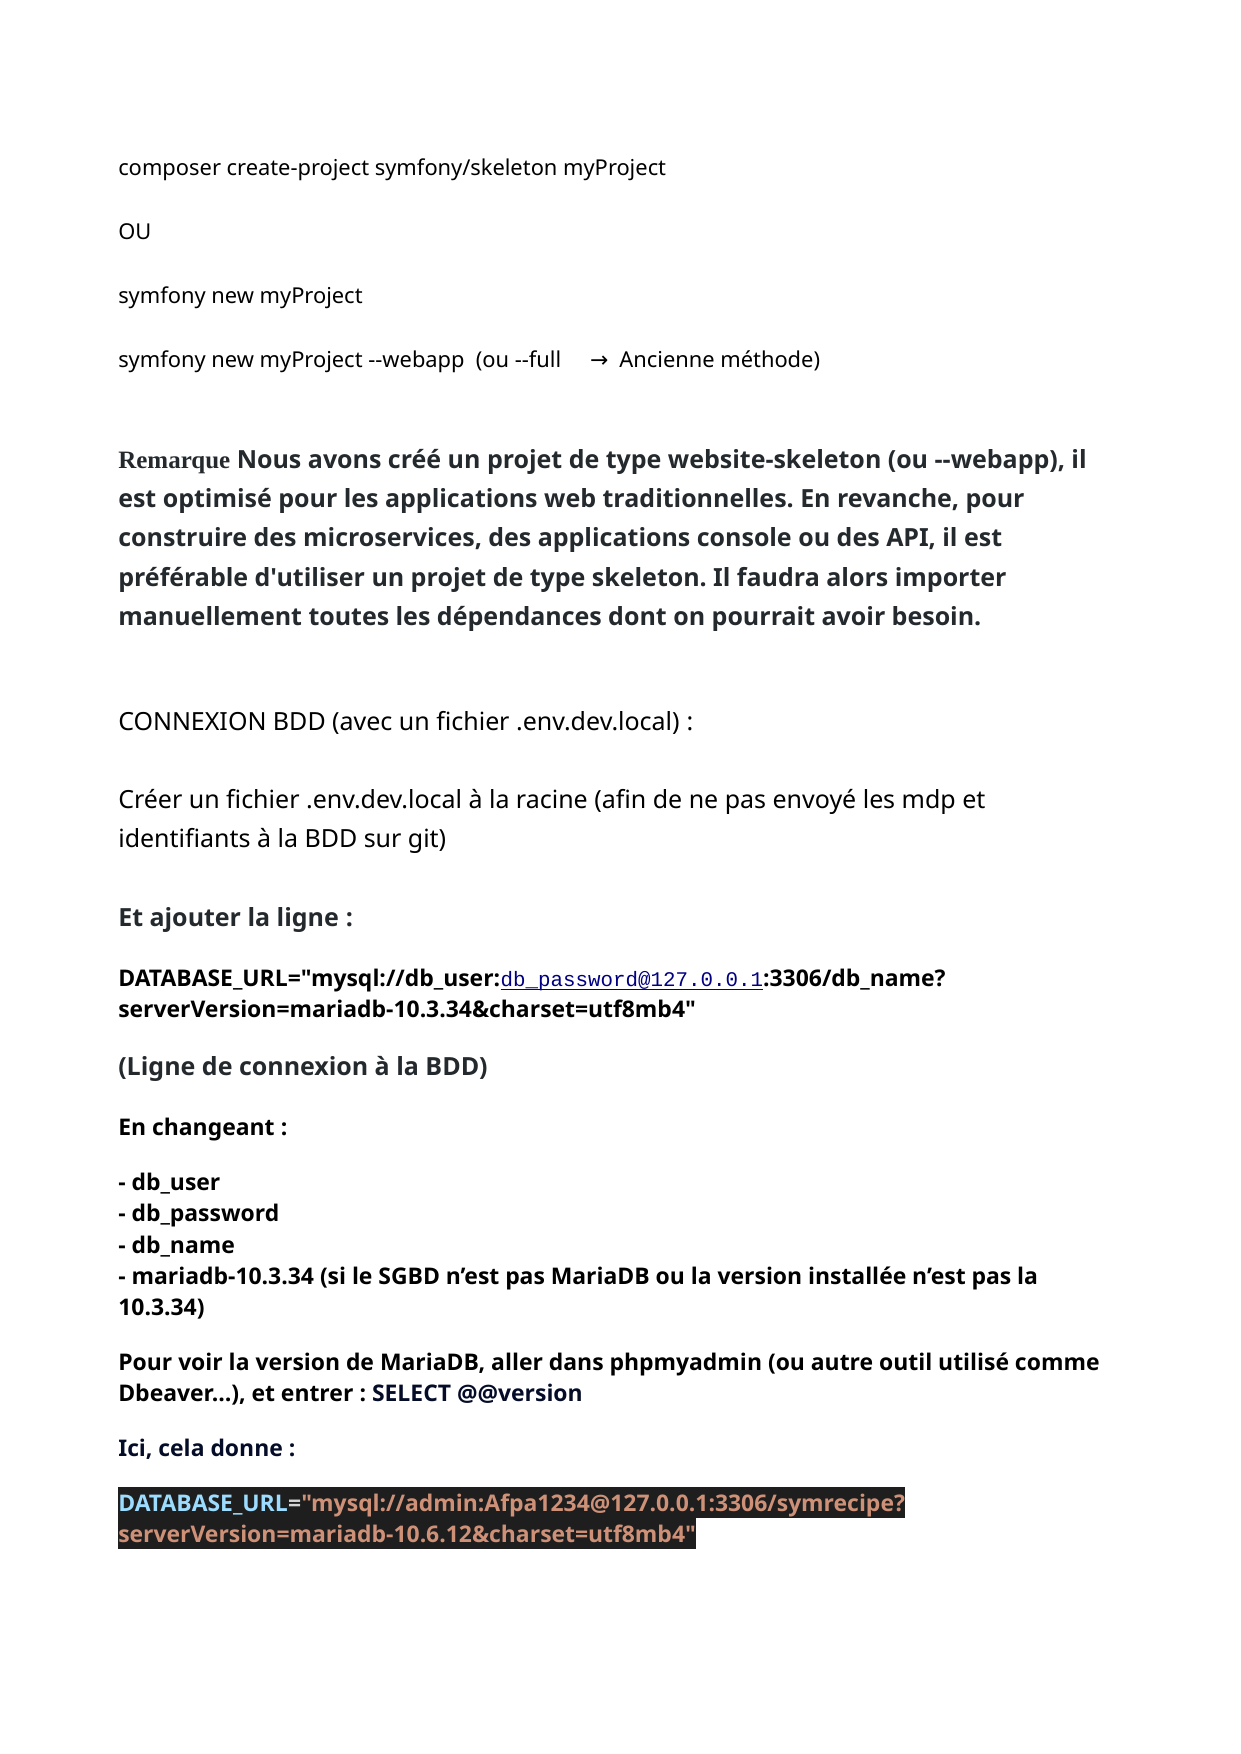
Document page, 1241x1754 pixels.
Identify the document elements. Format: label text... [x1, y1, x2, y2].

text Et ajouter la ligne : [118, 899, 1122, 933]
text Remarque Nous avons créé un projet de type website-skeleton (ou --webapp), il est optimisé pour les applications web traditionnelles. En revanche, pour construire des microservices, des applications console ou des API, il est préférable d'utiliser un projet de type skeleton. Il faudra alors importer manuellement toutes les dépendances dont on pourrait avoir besoin. [118, 442, 1122, 632]
text OU [118, 216, 1122, 246]
text - db_user [118, 1166, 1122, 1197]
text Créer un fichier .env.dev.local à la racine (afin de ne pas envoyé les mdp et identifiants à la BDD sur git) [118, 782, 1122, 855]
text - db_password [118, 1197, 1122, 1228]
text Pour voir la version de MariaDB, aller dans phpmyadmin (ou autre outil utilisé comme Dbeaver…), et entrer : SELECT @@version [118, 1346, 1122, 1408]
text DATABASE_URL="mysql://db_user:db_password@127.0.0.1:3306/db_name?serverVersion=mariadb-10.3.34&charset=utf8mb4" [118, 962, 1122, 1025]
text (Ligne de connexion à la BDD) [118, 1048, 1122, 1082]
text - mariadb-10.3.34 (si le SGBD n’est pas MariaDB ou la version installée n’est pas la 10.3.34) [118, 1260, 1122, 1322]
text symfony new myProject --webapp (ou --full → Ancienne méthode) [118, 344, 1122, 373]
text CONNEXION BDD (avec un fichier .env.dev.local) : [118, 703, 1122, 738]
text - db_name [118, 1228, 1122, 1260]
text DATABASE_URL="mysql://admin:Afpa1234@127.0.0.1:3306/symrecipe?serverVersion=mariadb-10.6.12&charset=utf8mb4" [118, 1487, 1122, 1549]
text En changeant : [118, 1111, 1122, 1142]
text composer create-project symfony/skeleton myProject [118, 152, 1122, 182]
text Ici, cela donne : [118, 1432, 1122, 1463]
text symfony new myProject [118, 280, 1122, 310]
